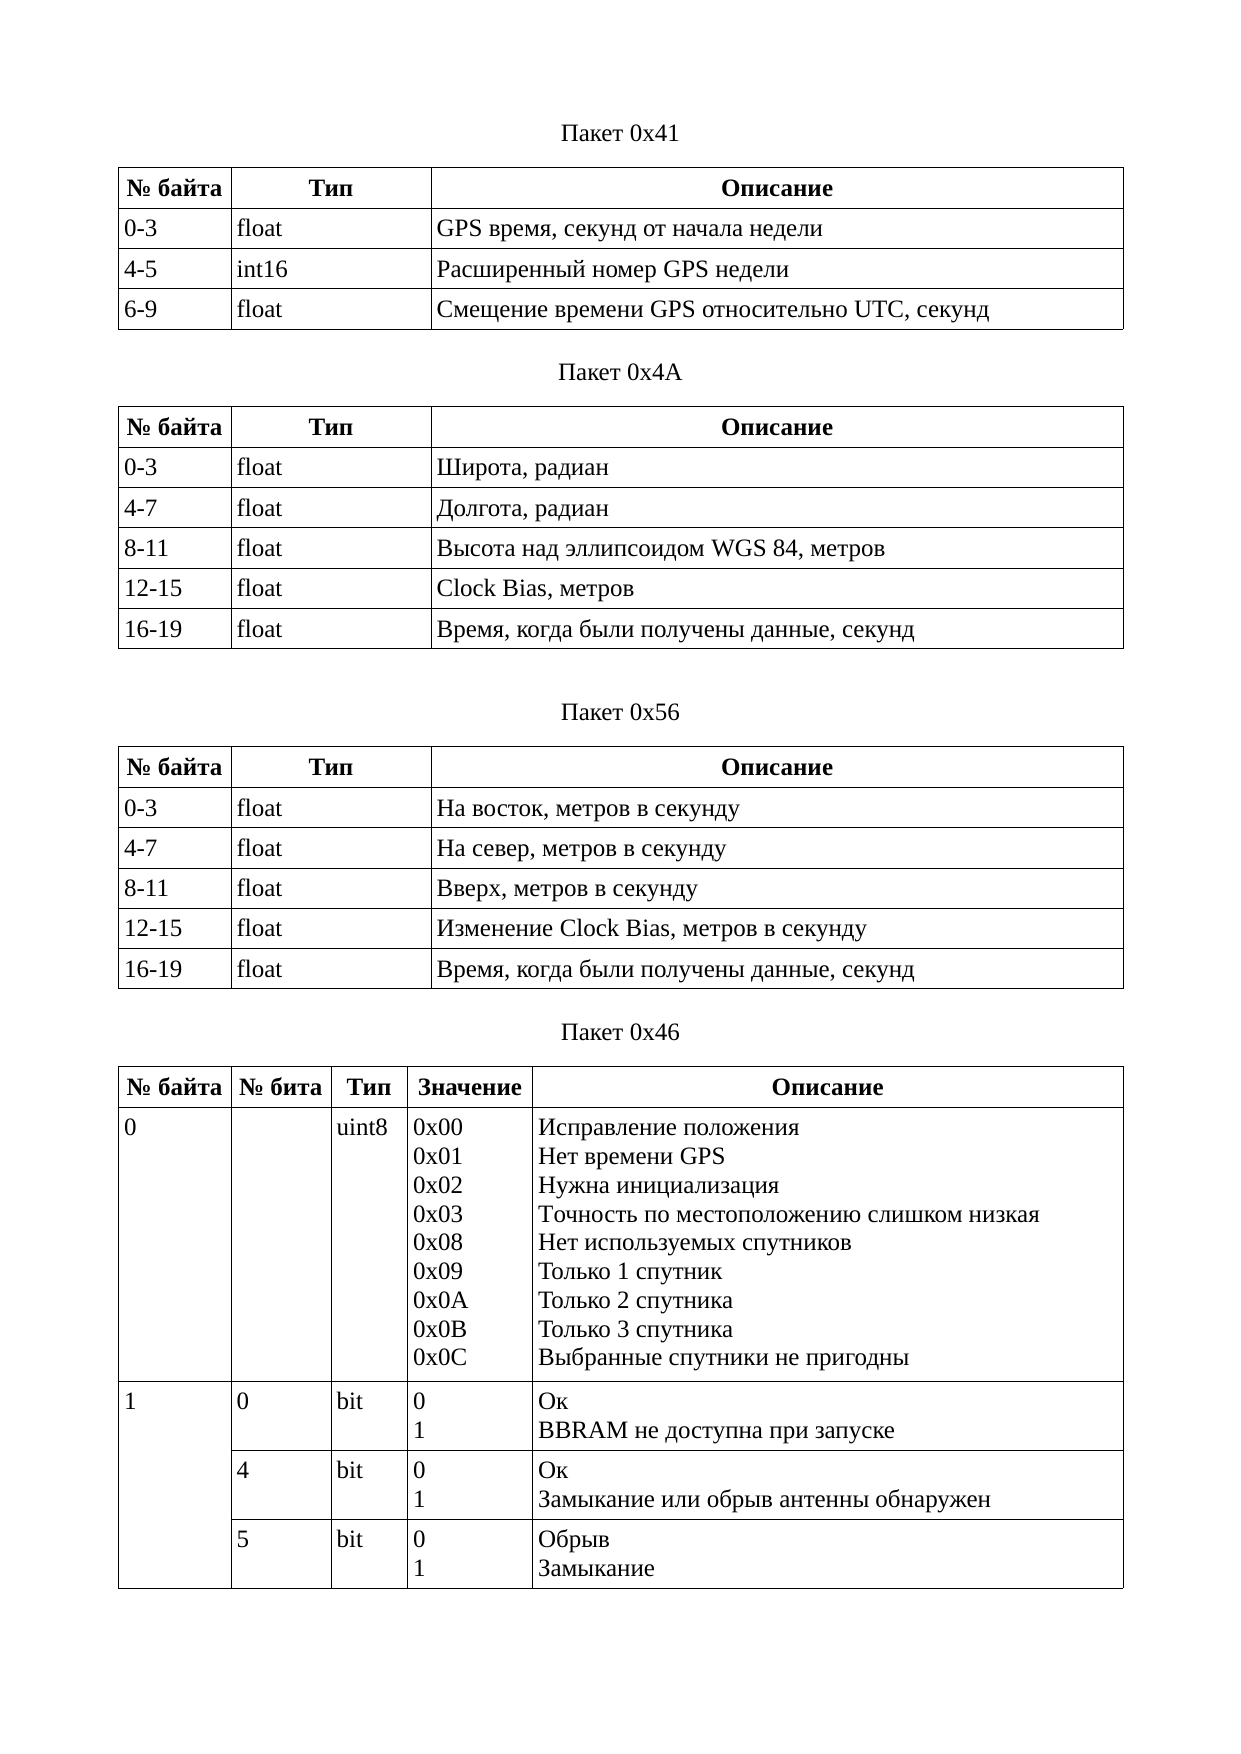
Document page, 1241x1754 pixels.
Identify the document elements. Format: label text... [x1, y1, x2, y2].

table_cell 12-15 [119, 569, 231, 608]
table_header № байта [119, 747, 231, 787]
table_cell 4-7 [119, 828, 231, 867]
table_cell 0x00 0x01 0x02 0x03 0x08 0x09 0x0A 0x0B 0x0C [408, 1108, 532, 1381]
table_cell [232, 1108, 331, 1381]
table_cell float [232, 869, 431, 908]
table_cell float [232, 289, 431, 328]
table_cell Расширенный номер GPS недели [432, 249, 1123, 288]
text Пакет 0x56 [118, 697, 1122, 726]
table_header № байта [119, 1067, 231, 1107]
table_cell На восток, метров в секунду [432, 788, 1123, 827]
table_cell 1 [119, 1382, 231, 1588]
table_cell Смещение времени GPS относительно UTC, секунд [432, 289, 1123, 328]
table_cell float [232, 448, 431, 487]
table_cell 0 1 [408, 1451, 532, 1519]
text Пакет 0x4A [118, 357, 1122, 386]
table_cell 0 [232, 1382, 331, 1450]
table_header № байта [119, 168, 231, 207]
table_header Значение [408, 1067, 532, 1107]
table_header Описание [533, 1067, 1123, 1107]
table_header Тип [232, 407, 431, 447]
table_cell float [232, 569, 431, 608]
table_cell Широта, радиан [432, 448, 1123, 487]
table_cell float [232, 528, 431, 568]
table_cell Высота над эллипсоидом WGS 84, метров [432, 528, 1123, 568]
table_cell 0 [119, 1108, 231, 1381]
table_cell uint8 [332, 1108, 407, 1381]
table_cell 0-3 [119, 448, 231, 487]
table_cell 4-5 [119, 249, 231, 288]
table_cell float [232, 209, 431, 248]
table_cell Ок BBRAM не доступна при запуске [533, 1382, 1123, 1450]
table_cell Clock Bias, метров [432, 569, 1123, 608]
table_cell int16 [232, 249, 431, 288]
table_cell Долгота, радиан [432, 488, 1123, 527]
table_cell bit [332, 1520, 407, 1588]
table_header Описание [432, 407, 1123, 447]
table_header Тип [232, 168, 431, 207]
table_cell 12-15 [119, 909, 231, 948]
table_cell float [232, 488, 431, 527]
table_cell Вверх, метров в секунду [432, 869, 1123, 908]
table_cell float [232, 909, 431, 948]
table_cell 8-11 [119, 528, 231, 568]
table_cell 4-7 [119, 488, 231, 527]
table_cell Время, когда были получены данные, секунд [432, 949, 1123, 988]
table_cell float [232, 788, 431, 827]
table_cell На север, метров в секунду [432, 828, 1123, 867]
table_cell Время, когда были получены данные, секунд [432, 609, 1123, 648]
table_cell Исправление положения Нет времени GPS Нужна инициализация Точность по местоположению слишком низкая Нет используемых спутников Только 1 спутник Только 2 спутника Только 3 спутника Выбранные спутники не пригодны [533, 1108, 1123, 1381]
table_cell 5 [232, 1520, 331, 1588]
table_header Описание [432, 747, 1123, 787]
table_header Описание [432, 168, 1123, 207]
text Пакет 0x41 [118, 118, 1122, 147]
table_cell Ок Замыкание или обрыв антенны обнаружен [533, 1451, 1123, 1519]
table_cell float [232, 609, 431, 648]
table_cell 4 [232, 1451, 331, 1519]
table_header Тип [232, 747, 431, 787]
table_cell 0 1 [408, 1520, 532, 1588]
table_cell 0-3 [119, 209, 231, 248]
table_cell 16-19 [119, 949, 231, 988]
table_cell Изменение Clock Bias, метров в секунду [432, 909, 1123, 948]
table_header Тип [332, 1067, 407, 1107]
table_cell GPS время, секунд от начала недели [432, 209, 1123, 248]
table_cell 0-3 [119, 788, 231, 827]
table_cell 6-9 [119, 289, 231, 328]
table_cell 8-11 [119, 869, 231, 908]
table_cell 0 1 [408, 1382, 532, 1450]
table_cell Обрыв Замыкание [533, 1520, 1123, 1588]
table_cell float [232, 828, 431, 867]
table_cell 16-19 [119, 609, 231, 648]
text Пакет 0x46 [118, 1017, 1122, 1046]
table_cell float [232, 949, 431, 988]
table_cell bit [332, 1382, 407, 1450]
table_cell bit [332, 1451, 407, 1519]
table_header № байта [119, 407, 231, 447]
table_header № бита [232, 1067, 331, 1107]
